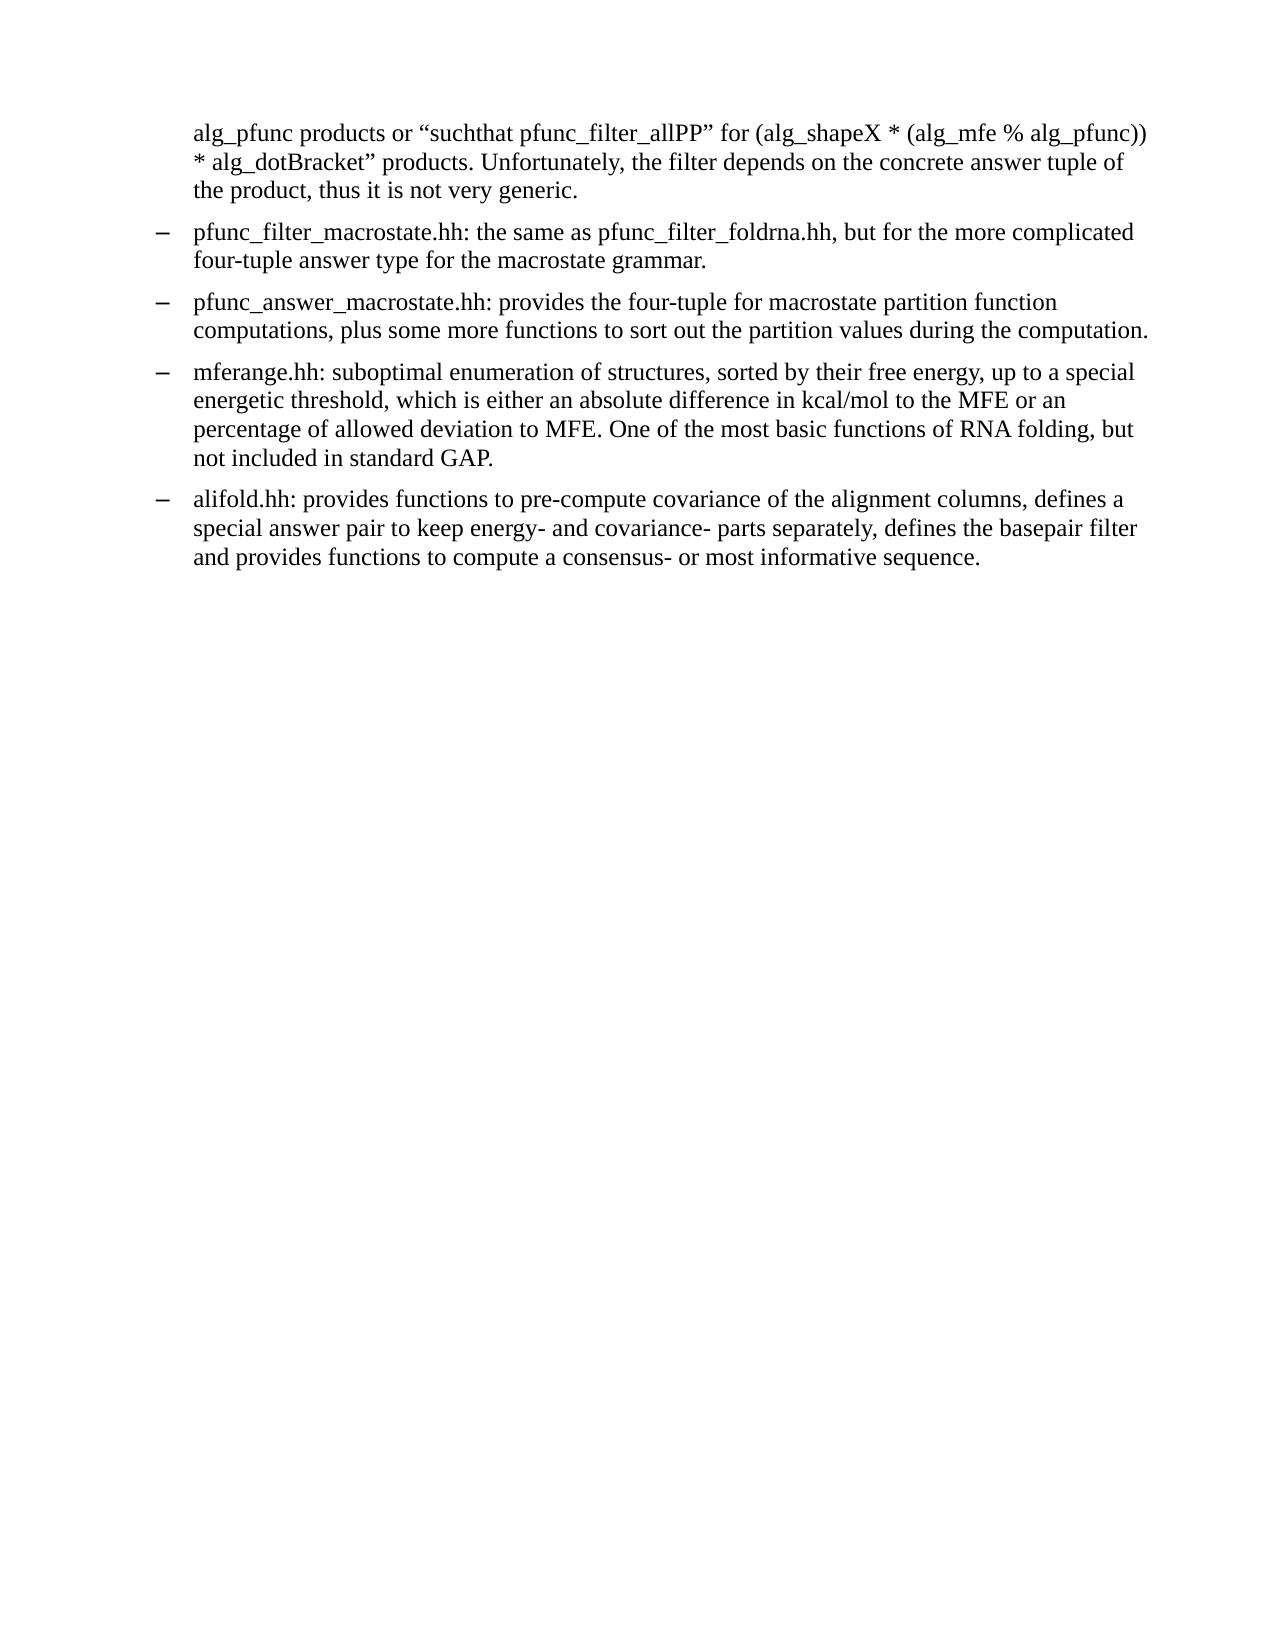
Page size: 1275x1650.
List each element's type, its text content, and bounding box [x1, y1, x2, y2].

list alifold.hh: provides functions to pre-compute covariance of the alignment columns, defines a special answer pair to keep energy- and covariance- parts separately, defines the basepair filter and provides functions to compute a consensus- or most informative sequence. [156, 484, 1157, 571]
list alg_pfunc products or “suchthat pfunc_filter_allPP” for (alg_shapeX * (alg_mfe % alg_pfunc)) * alg_dotBracket” products. Unfortunately, the filter depends on the concrete answer tuple of the product, thus it is not very generic. [156, 118, 1157, 204]
list pfunc_answer_macrostate.hh: provides the four-tuple for macrostate partition function computations, plus some more functions to sort out the partition values during the computation. [156, 287, 1157, 344]
list mferange.hh: suboptimal enumeration of structures, sorted by their free energy, up to a special energetic threshold, which is either an absolute difference in kcal/mol to the MFE or an percentage of allowed deviation to MFE. One of the most basic functions of RNA folding, but not included in standard GAP. [156, 357, 1157, 472]
list pfunc_filter_macrostate.hh: the same as pfunc_filter_foldrna.hh, but for the more complicated four-tuple answer type for the macrostate grammar. [156, 217, 1157, 274]
